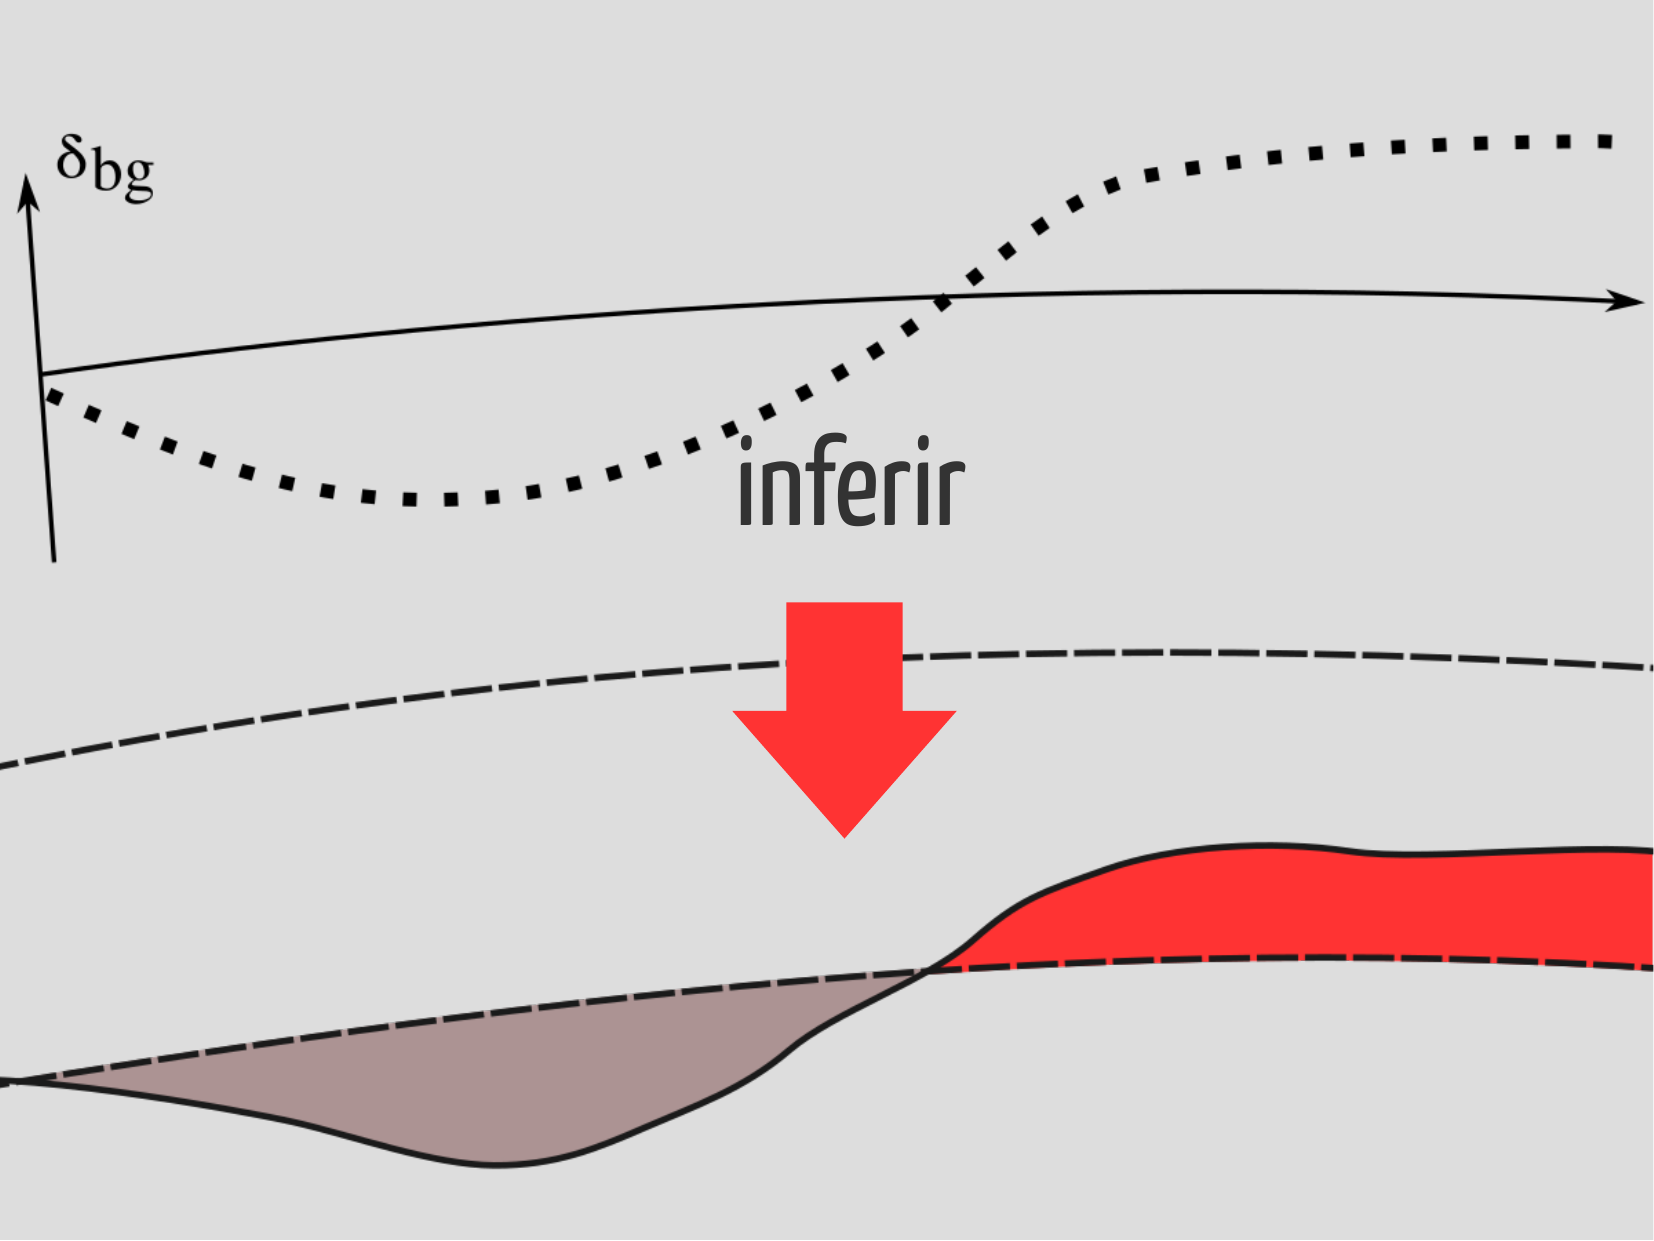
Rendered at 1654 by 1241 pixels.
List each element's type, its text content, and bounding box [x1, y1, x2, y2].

text_box [732, 613, 957, 839]
picture [0, 0, 1654, 1241]
text_box inferir [720, 437, 983, 613]
